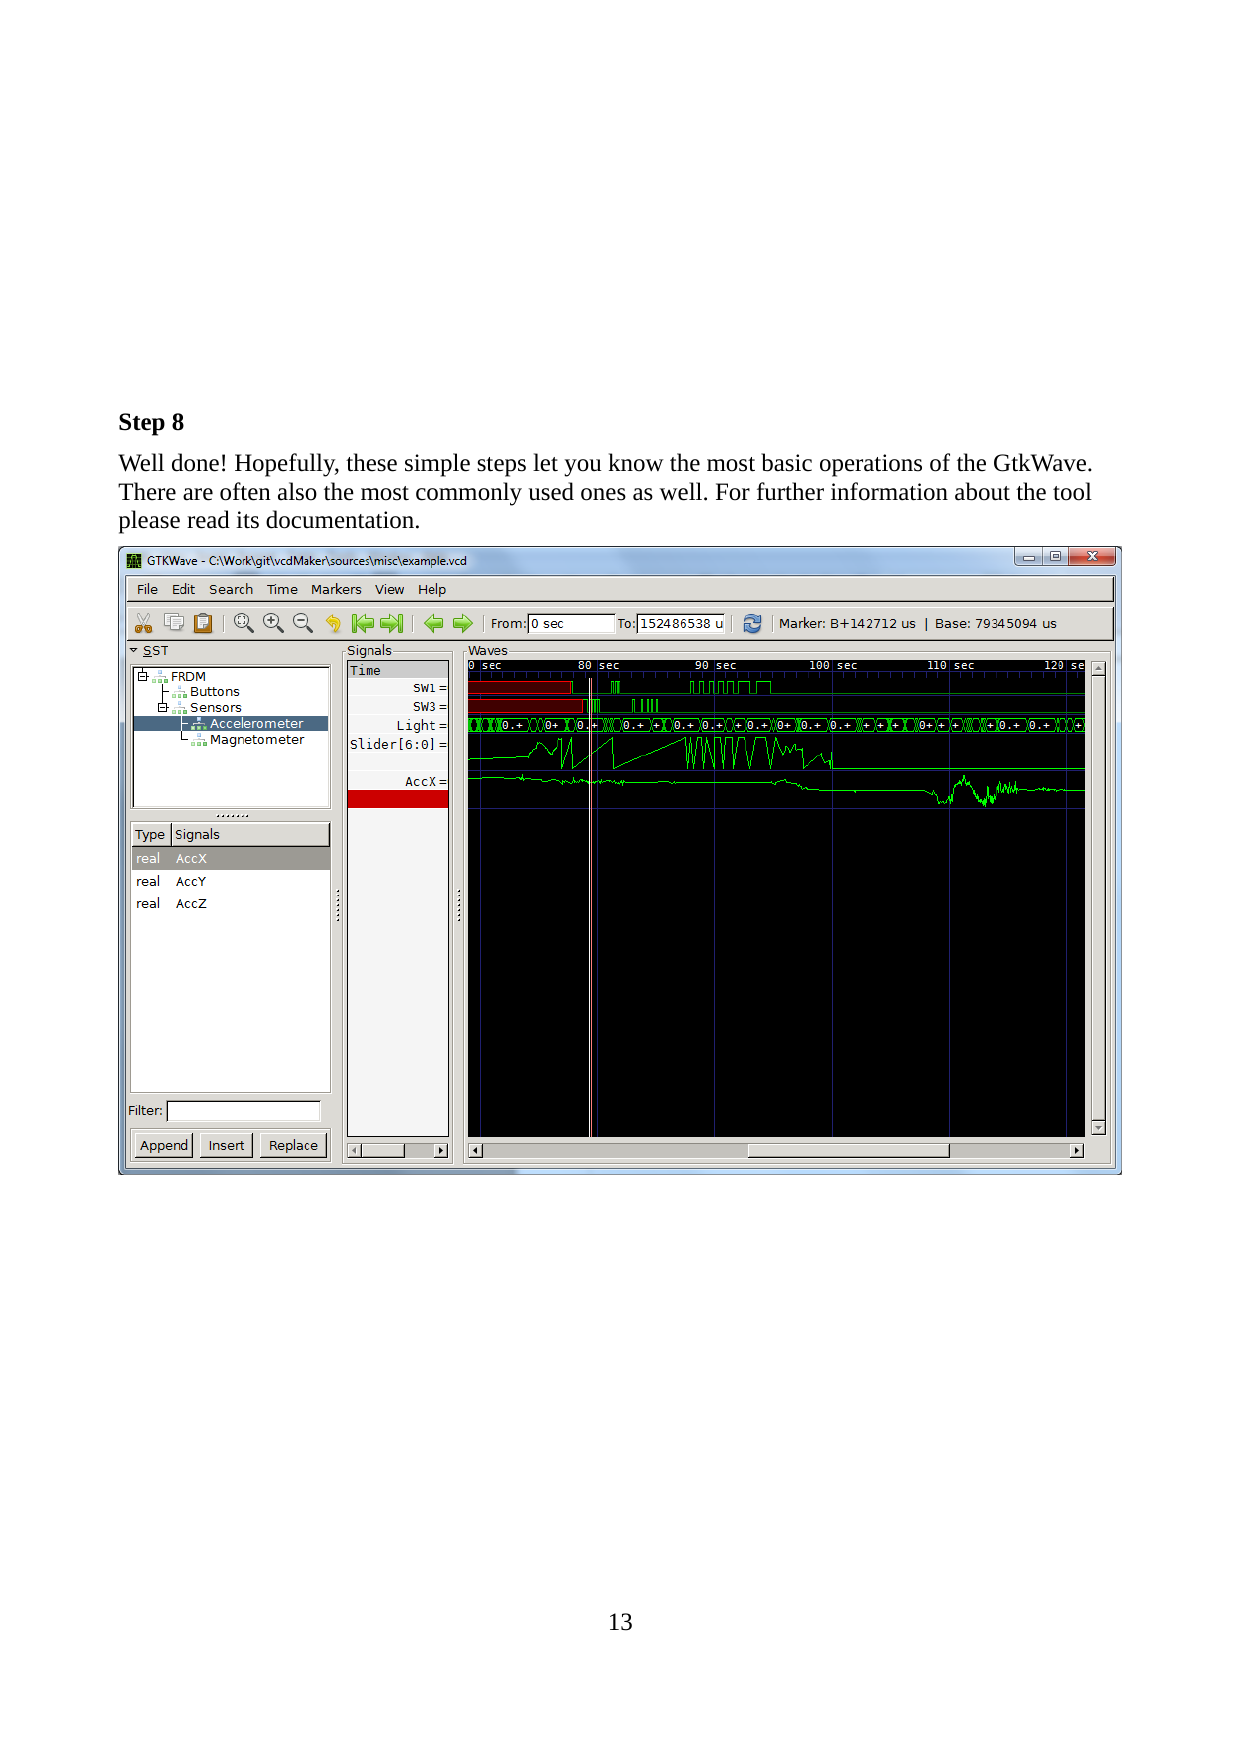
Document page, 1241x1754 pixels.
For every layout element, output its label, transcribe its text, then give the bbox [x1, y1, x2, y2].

text Step 8 [118, 407, 1122, 436]
text Well done! Hopefully, these simple steps let you know the most basic operations of the GtkWave. There are often also the most commonly used ones as well. For further information about the tool please read its documentation. [118, 448, 1122, 534]
picture [118, 546, 1122, 1175]
